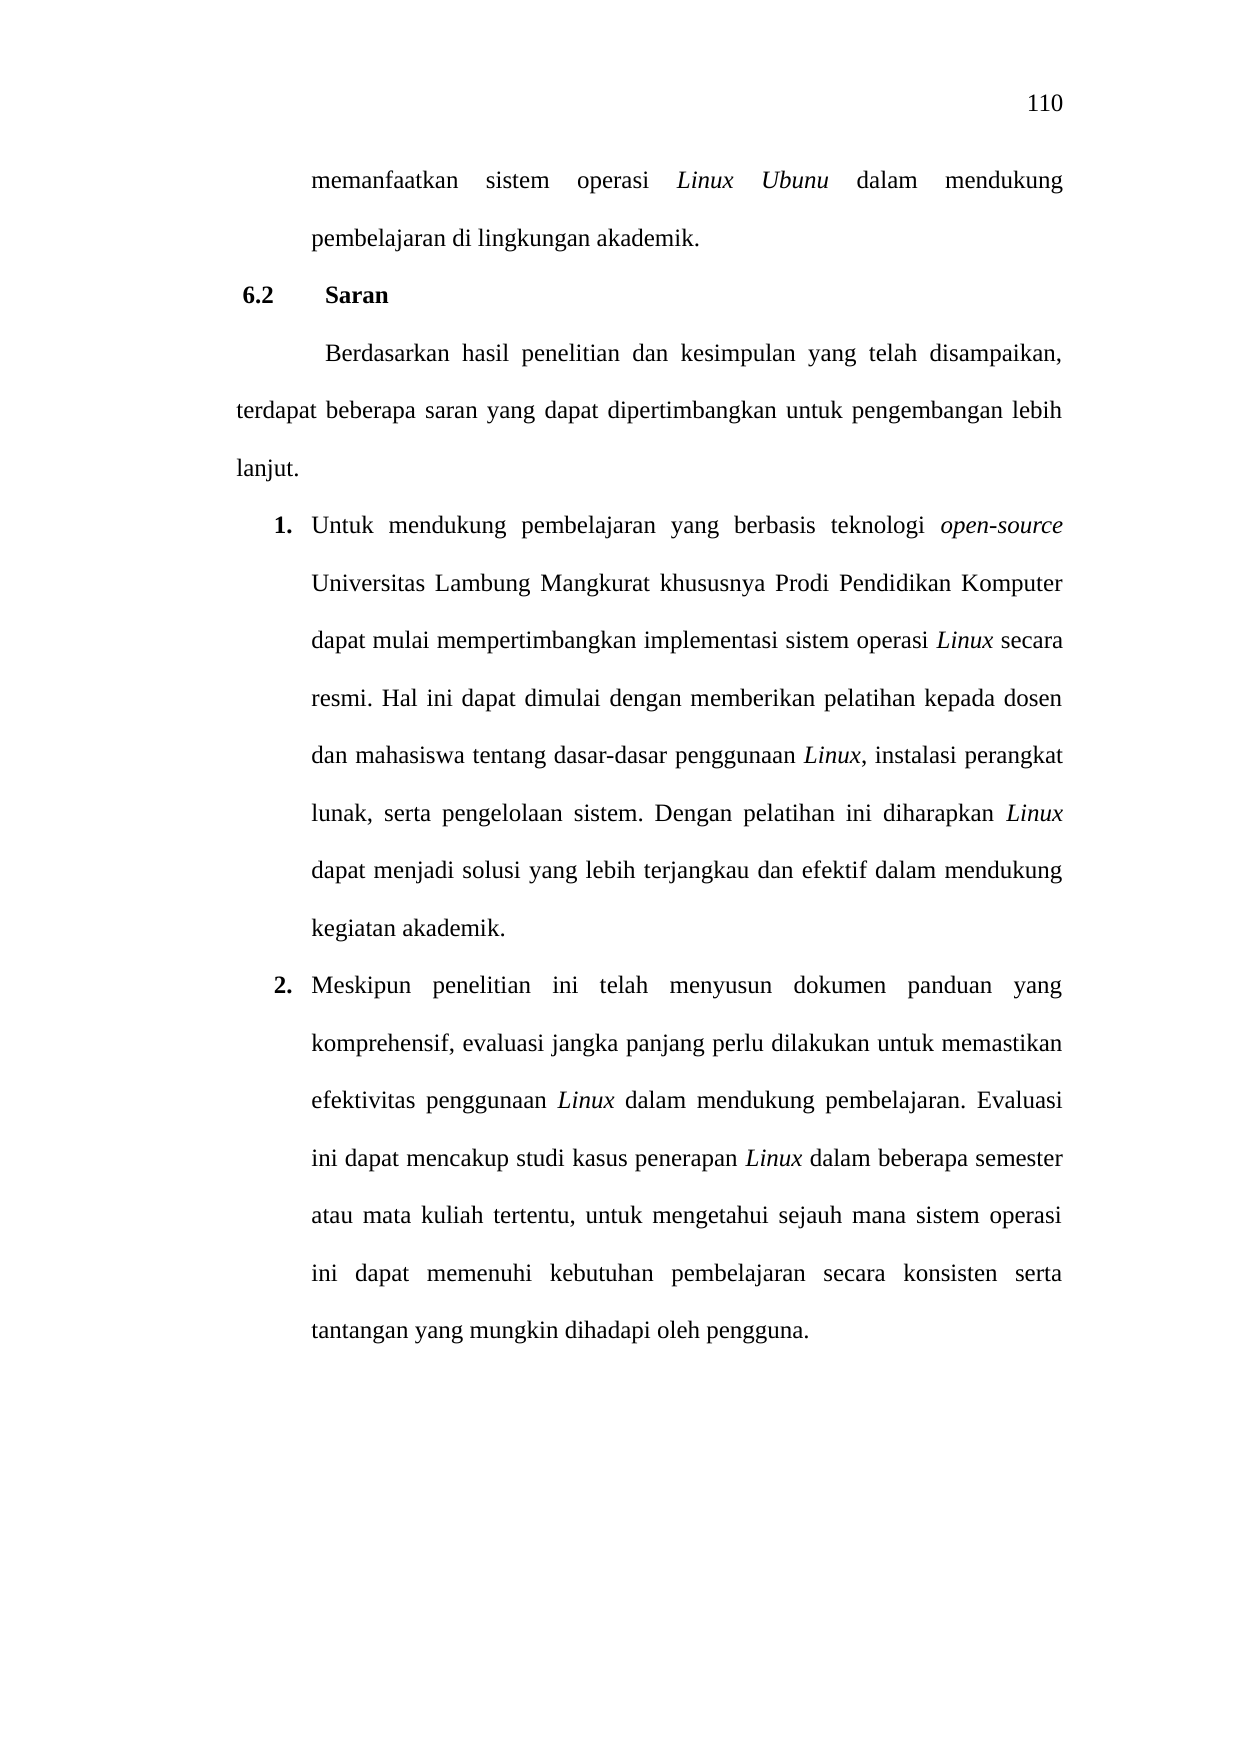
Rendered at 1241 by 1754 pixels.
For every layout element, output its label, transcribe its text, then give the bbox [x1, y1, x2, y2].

list Meskipun penelitian ini telah menyusun dokumen panduan yang komprehensif, evaluasi jangka panjang perlu dilakukan untuk memastikan efektivitas penggunaan Linux dalam mendukung pembelajaran. Evaluasi ini dapat mencakup studi kasus penerapan Linux dalam beberapa semester atau mata kuliah tertentu, untuk mengetahui sejauh mana sistem operasi ini dapat memenuhi kebutuhan pembelajaran secara konsisten serta tantangan yang mungkin dihadapi oleh pengguna. [274, 970, 1063, 1344]
list Untuk mendukung pembelajaran yang berbasis teknologi open-source Universitas Lambung Mangkurat khususnya Prodi Pendidikan Komputer dapat mulai mempertimbangkan implementasi sistem operasi Linux secara resmi. Hal ini dapat dimulai dengan memberikan pelatihan kepada dosen dan mahasiswa tentang dasar-dasar penggunaan Linux, instalasi perangkat lunak, serta pengelolaan sistem. Dengan pelatihan ini diharapkan Linux dapat menjadi solusi yang lebih terjangkau dan efektif dalam mendukung kegiatan akademik. [274, 510, 1063, 942]
list memanfaatkan sistem operasi Linux Ubunu dalam mendukung pembelajaran di lingkungan akademik. [274, 165, 1063, 252]
text Berdasarkan hasil penelitian dan kesimpulan yang telah disampaikan, terdapat beberapa saran yang dapat dipertimbangkan untuk pengembangan lebih lanjut. [236, 338, 1063, 482]
subtitle Saran [236, 280, 1063, 309]
